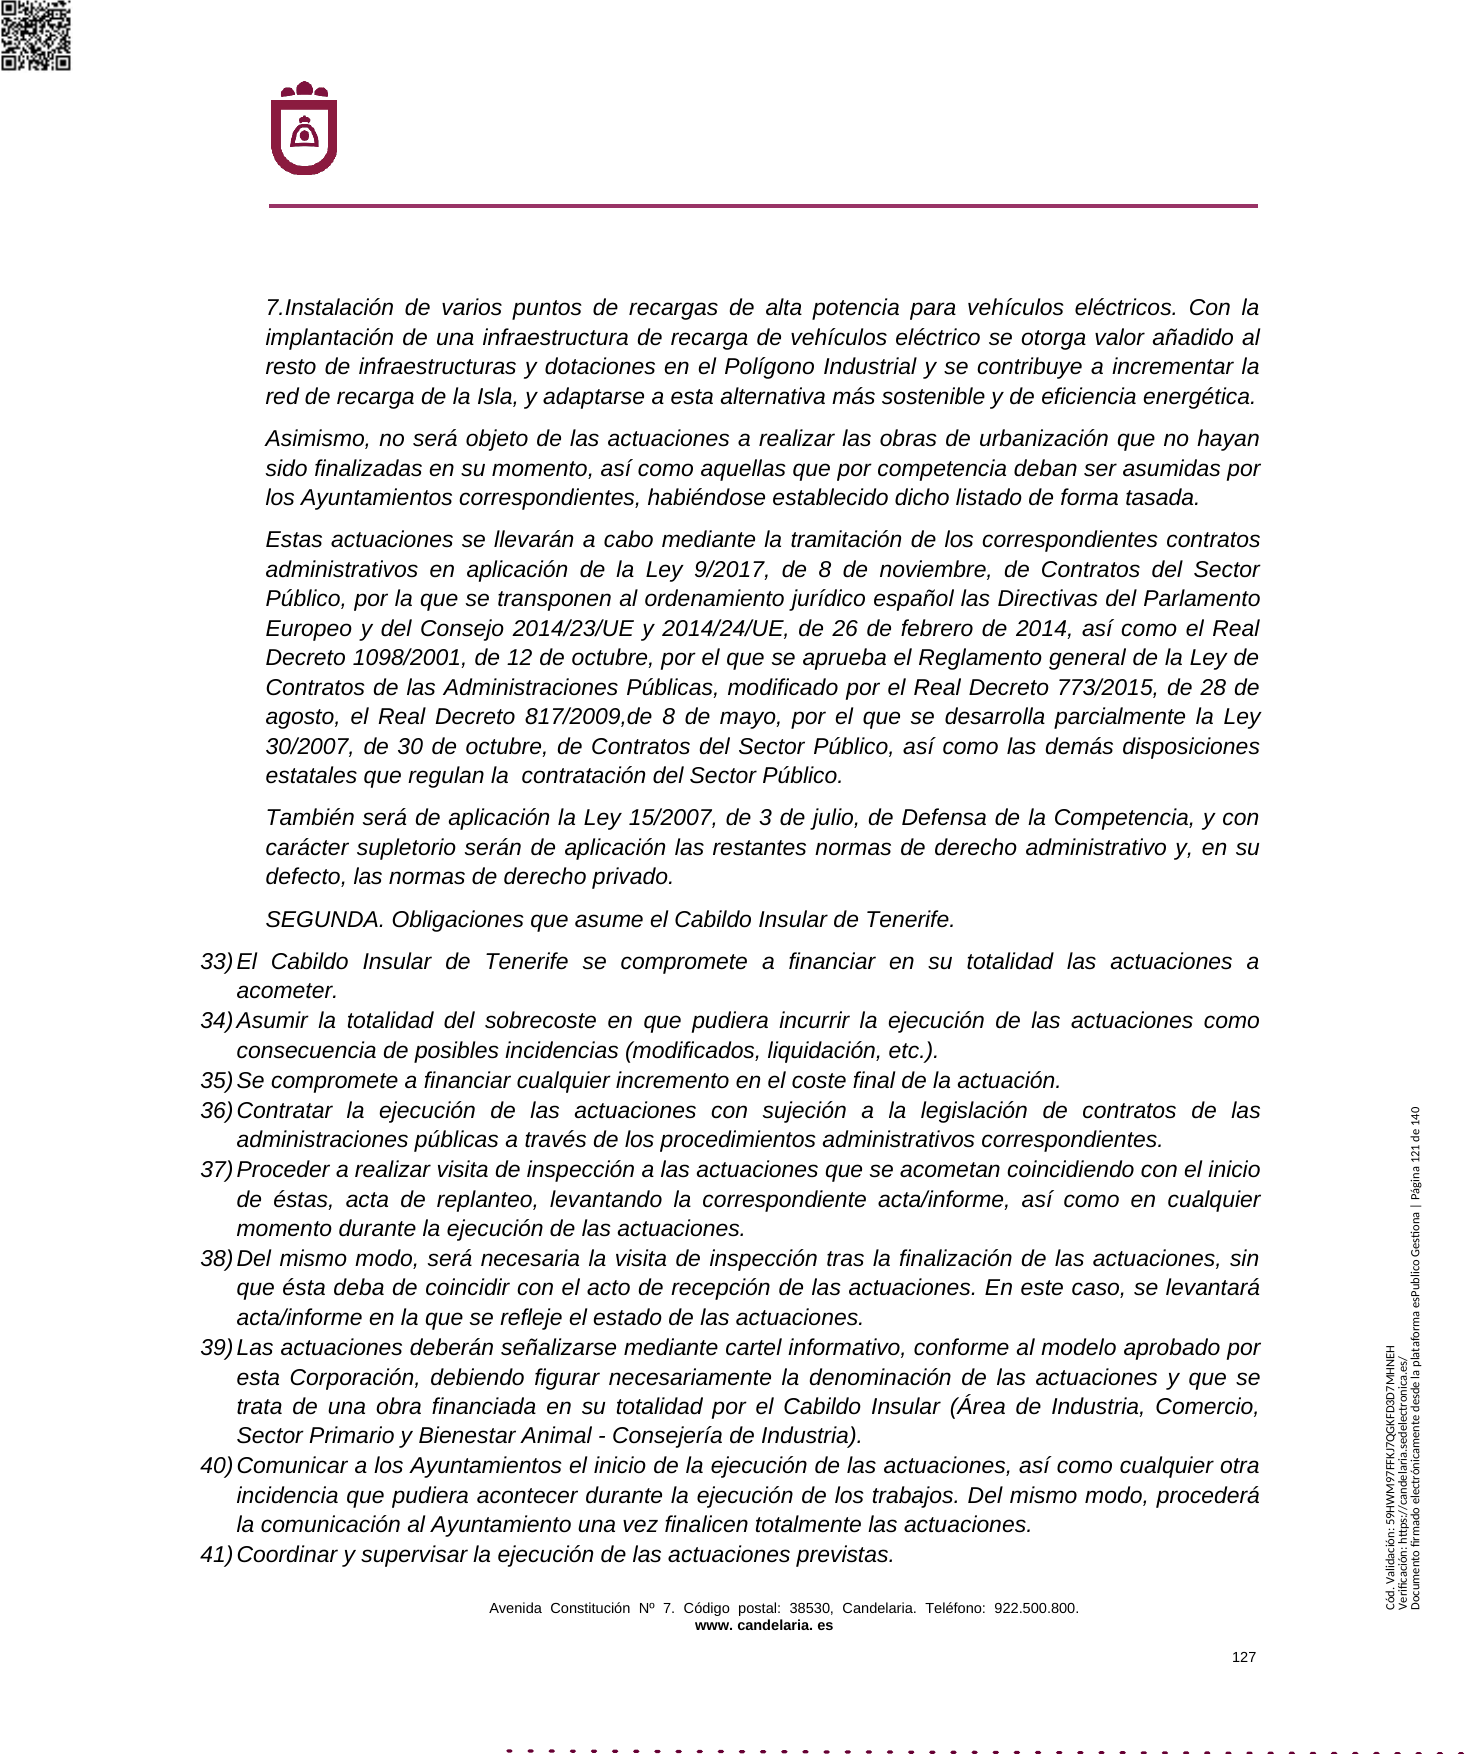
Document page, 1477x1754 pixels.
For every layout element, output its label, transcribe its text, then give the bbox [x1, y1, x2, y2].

list Asumir la totalidad del sobrecoste en que pudiera incurrir la ejecución de las actuaciones como consecuencia de posibles incidencias (modificados, liquidación, etc.). [200, 1007, 1263, 1063]
text 7.Instalación de varios puntos de recargas de alta potencia para vehículos eléctricos. Con la implantación de una infraestructura de recarga de vehículos eléctrico se otorga valor añadido al resto de infraestructuras y dotaciones en el Polígono Industrial y se contribuye a incrementar la red de recarga de la Isla, y adaptarse a esta alternativa más sostenible y de eficiencia energética. [265, 294, 1263, 409]
list Las actuaciones deberán señalizarse mediante cartel informativo, conforme al modelo aprobado por esta Corporación, debiendo figurar necesariamente la denominación de las actuaciones y que se trata de una obra financiada en su totalidad por el Cabildo Insular (Área de Industria, Comercio, Sector Primario y Bienestar Animal - Consejería de Industria). [200, 1334, 1263, 1449]
list Del mismo modo, será necesaria la visita de inspección tras la finalización de las actuaciones, sin que ésta deba de coincidir con el acto de recepción de las actuaciones. En este caso, se levantará acta/informe en la que se refleje el estado de las actuaciones. [200, 1245, 1263, 1330]
list Contratar la ejecución de las actuaciones con sujeción a la legislación de contratos de las administraciones públicas a través de los procedimientos administrativos correspondientes. [200, 1097, 1263, 1153]
text También será de aplicación la Ley 15/2007, de 3 de julio, de Defensa de la Competencia, y con carácter supletorio serán de aplicación las restantes normas de derecho administrativo y, en su defecto, las normas de derecho privado. [265, 804, 1263, 890]
list El Cabildo Insular de Tenerife se compromete a financiar en su totalidad las actuaciones a acometer. [200, 948, 1263, 1004]
list Se compromete a financiar cualquier incremento en el coste final de la actuación. [200, 1067, 1263, 1093]
list Coordinar y supervisar la ejecución de las actuaciones previstas. [200, 1541, 1263, 1567]
text Estas actuaciones se llevarán a cabo mediante la tramitación de los correspondientes contratos administrativos en aplicación de la Ley 9/2017, de 8 de noviembre, de Contratos del Sector Público, por la que se transponen al ordenamiento jurídico español las Directivas del Parlamento Europeo y del Consejo 2014/23/UE y 2014/24/UE, de 26 de febrero de 2014, así como el Real Decreto 1098/2001, de 12 de octubre, por el que se aprueba el Reglamento general de la Ley de Contratos de las Administraciones Públicas, modificado por el Real Decreto 773/2015, de 28 de agosto, el Real Decreto 817/2009,de 8 de mayo, por el que se desarrolla parcialmente la Ley 30/2007, de 30 de octubre, de Contratos del Sector Público, así como las demás disposiciones estatales que regulan la contratación del Sector Público. [265, 526, 1263, 788]
list Proceder a realizar visita de inspección a las actuaciones que se acometan coincidiendo con el inicio de éstas, acta de replanteo, levantando la correspondiente acta/informe, así como en cualquier momento durante la ejecución de las actuaciones. [200, 1156, 1263, 1241]
text Asimismo, no será objeto de las actuaciones a realizar las obras de urbanización que no hayan sido finalizadas en su momento, así como aquellas que por competencia deban ser asumidas por los Ayuntamientos correspondientes, habiéndose establecido dicho listado de forma tasada. [265, 425, 1263, 510]
list Comunicar a los Ayuntamientos el inicio de la ejecución de las actuaciones, así como cualquier otra incidencia que pudiera acontecer durante la ejecución de los trabajos. Del mismo modo, procederá la comunicación al Ayuntamiento una vez finalicen totalmente las actuaciones. [200, 1452, 1263, 1537]
text SEGUNDA. Obligaciones que asume el Cabildo Insular de Tenerife. [265, 906, 1263, 932]
